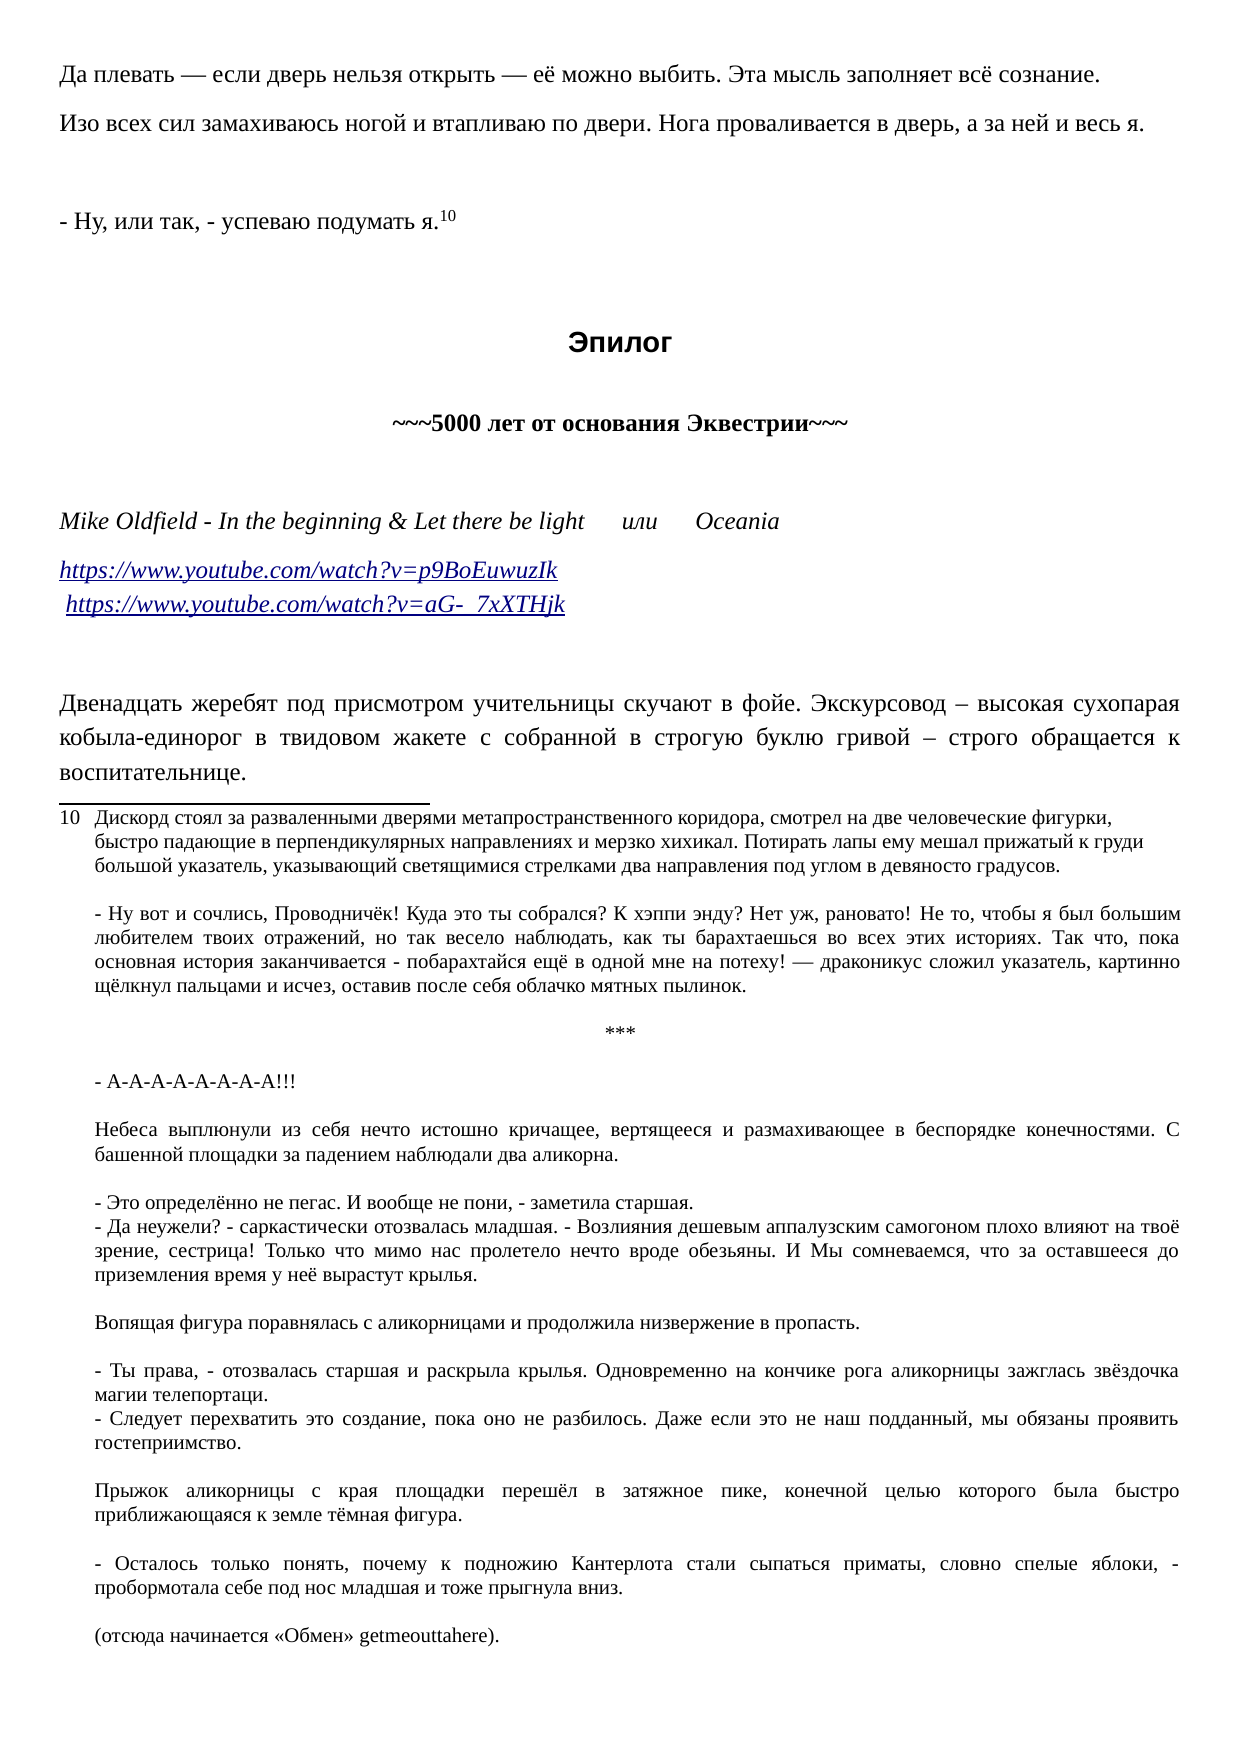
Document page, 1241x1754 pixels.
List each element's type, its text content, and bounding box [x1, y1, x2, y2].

text - Осталось только понять, почему к подножию Кантерлота стали сыпаться приматы, словно спелые яблоки, - пробормотала себе под нос младшая и тоже прыгнула вниз. [59, 1551, 1181, 1599]
text Mike Oldfield - In the beginning & Let there be light или Oceania [59, 506, 1181, 535]
text ~~~5000 лет от основания Эквестрии~~~ [59, 408, 1181, 437]
text (отсюда начинается «Обмен» getmeouttahere). [59, 1623, 1181, 1647]
text Вопящая фигура поравнялась с аликорницами и продолжила низвержение в пропасть. [59, 1310, 1181, 1334]
text - Следует перехватить это создание, пока оно не разбилось. Даже еcли это не наш подданный, мы обязаны проявить гостеприимство. Прыжок аликорницы с края площадки перешёл в затяжное пике, конечной целью которого была быстро приближающаяся к земле тёмная фигура. [59, 1406, 1181, 1526]
text Дискорд стоял за разваленными дверями метапространственного коридора, смотрел на две человеческие фигурки, быстро падающие в перпендикулярных направлениях и мерзко хихикал. Потирать лапы ему мешал прижатый к груди большой указатель, указывающий светящимися стрелками два направления под углом в девяносто градусов. [59, 804, 1181, 877]
text - Ты права, - отозвалась старшая и раскрыла крылья. Одновременно на кончике рога аликорницы зажглась звёздочка магии телепортаци. [59, 1358, 1181, 1406]
text Изо всех сил замахиваюсь ногой и втапливаю по двери. Нога проваливается в дверь, а за ней и весь я. [59, 108, 1181, 137]
subtitle Эпилог [59, 325, 1181, 359]
text Двенадцать жеребят под присмотром учительницы скучают в фойе. Экскурсовод – высокая сухопарая кобыла-единорог в твидовом жакете c собранной в строгую буклю гривой – строго обращается к воспитательнице. [59, 688, 1181, 785]
text - Это определённо не пегас. И вообще не пони, - заметила старшая. [59, 1189, 1181, 1214]
text - Ну вот и сочлись, Проводничёк! Куда это ты собрался? К хэппи энду? Нет уж, рановато! Не то, чтобы я был большим любителем твоих отражений, но так весело наблюдать, как ты барахтаешься во всех этих историях. Так что, пока основная история заканчивается - побарахтайся ещё в одной мне на потеху! — драконикус сложил указатель, картинно щёлкнул пальцами и исчез, оставив после себя облачко мятных пылинок. [59, 901, 1181, 997]
text - А-А-А-А-А-А-А-А!!! [59, 1069, 1181, 1093]
text - Ну, или так, - успеваю подумать я. [59, 206, 1181, 235]
text - Да неужели? - саркастически отозвалась младшая. - Возлияния дешевым аппалузским самогоном плохо влияют на твоё зрение, сестрица! Только что мимо нас пролетело нечто вроде обезьяны. И Мы сомневаемся, что за оставшееся до приземления время у неё вырастут крылья. [59, 1214, 1181, 1286]
text *** [59, 1021, 1181, 1045]
text Небеса выплюнули из себя нечто истошно кричащее, вертящееся и размахивающее в беспорядке конечностями. С башенной площадки за падением наблюдали два аликорна. [59, 1117, 1181, 1166]
text https://www.youtube.com/watch?v=p9BoEuwuzIk https://www.youtube.com/watch?v=aG-_7xXTHjk [59, 555, 1181, 618]
text Да плевать — если дверь нельзя открыть — её можно выбить. Эта мысль заполняет всё сознание. [59, 59, 1181, 88]
